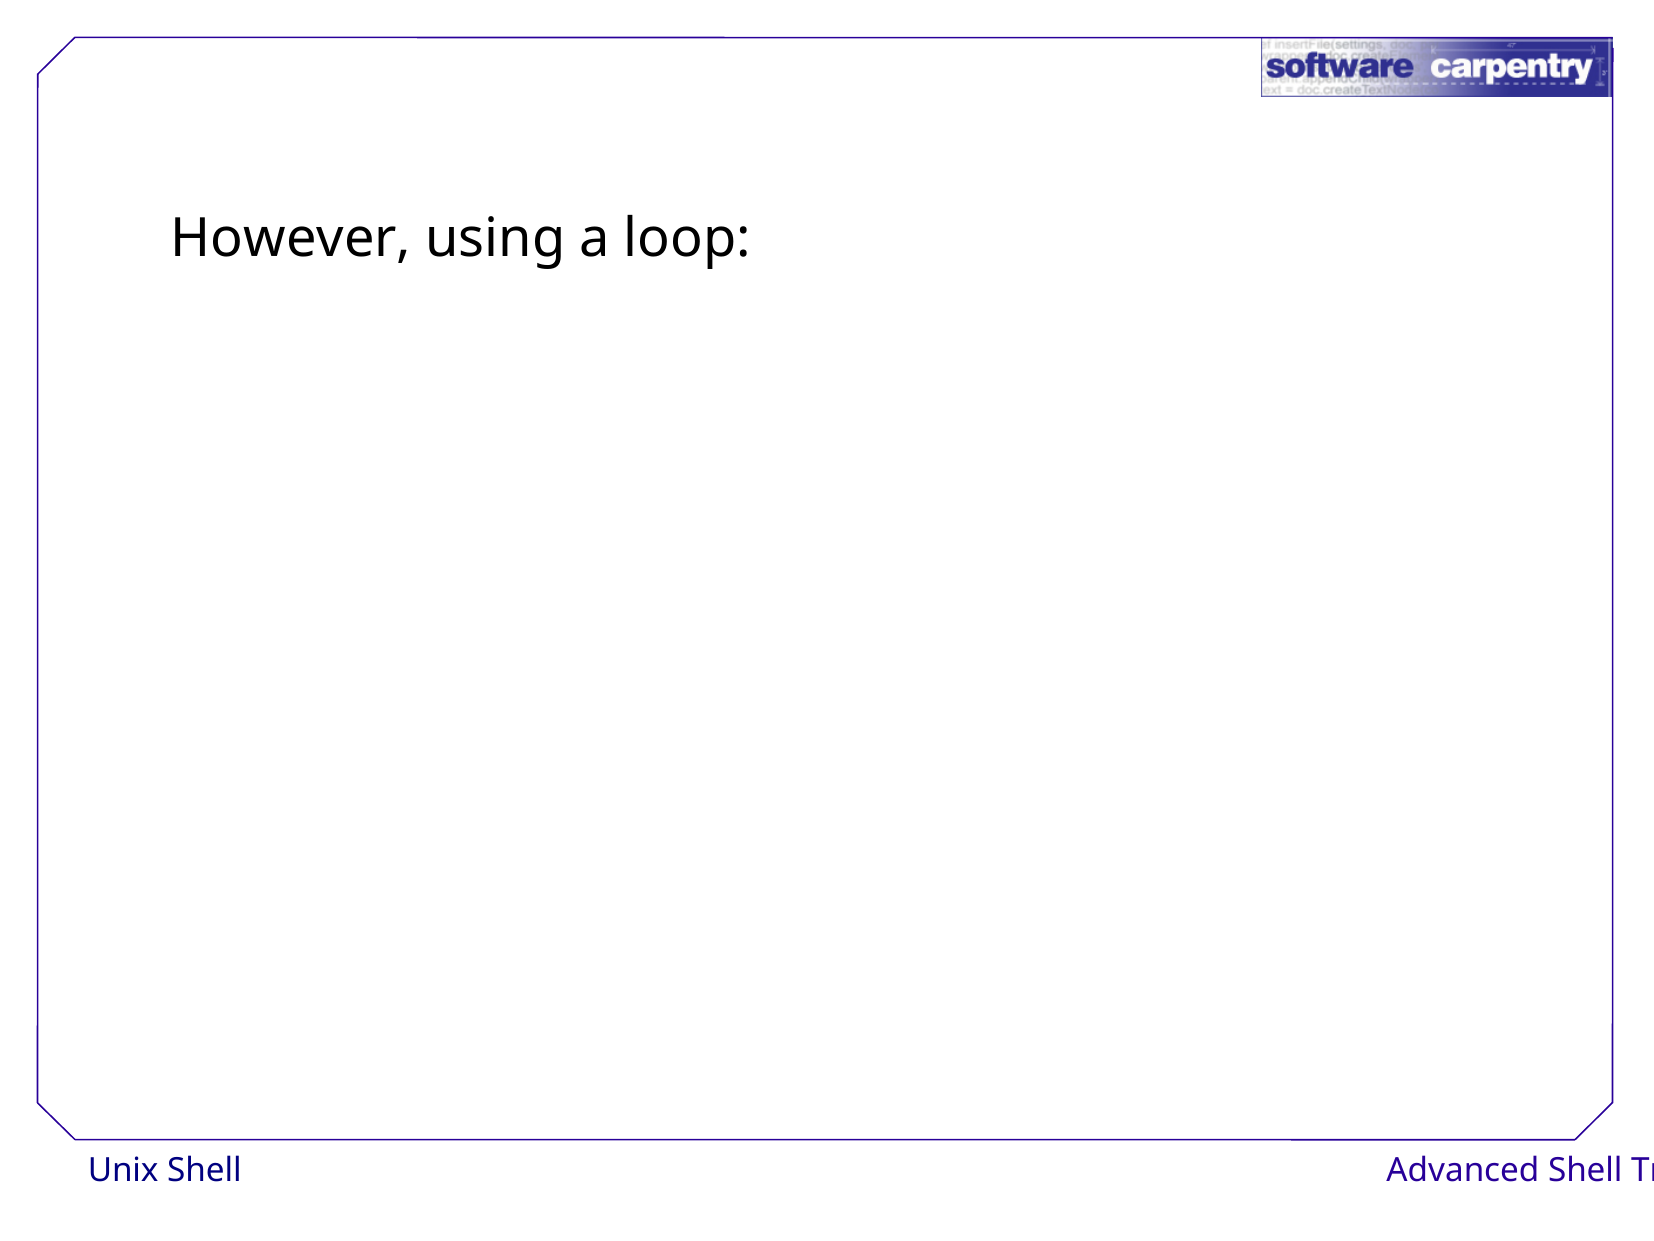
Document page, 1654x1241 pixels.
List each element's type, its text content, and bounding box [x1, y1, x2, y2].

text_box However, using a loop: [155, 194, 1546, 276]
picture [1261, 39, 1613, 97]
